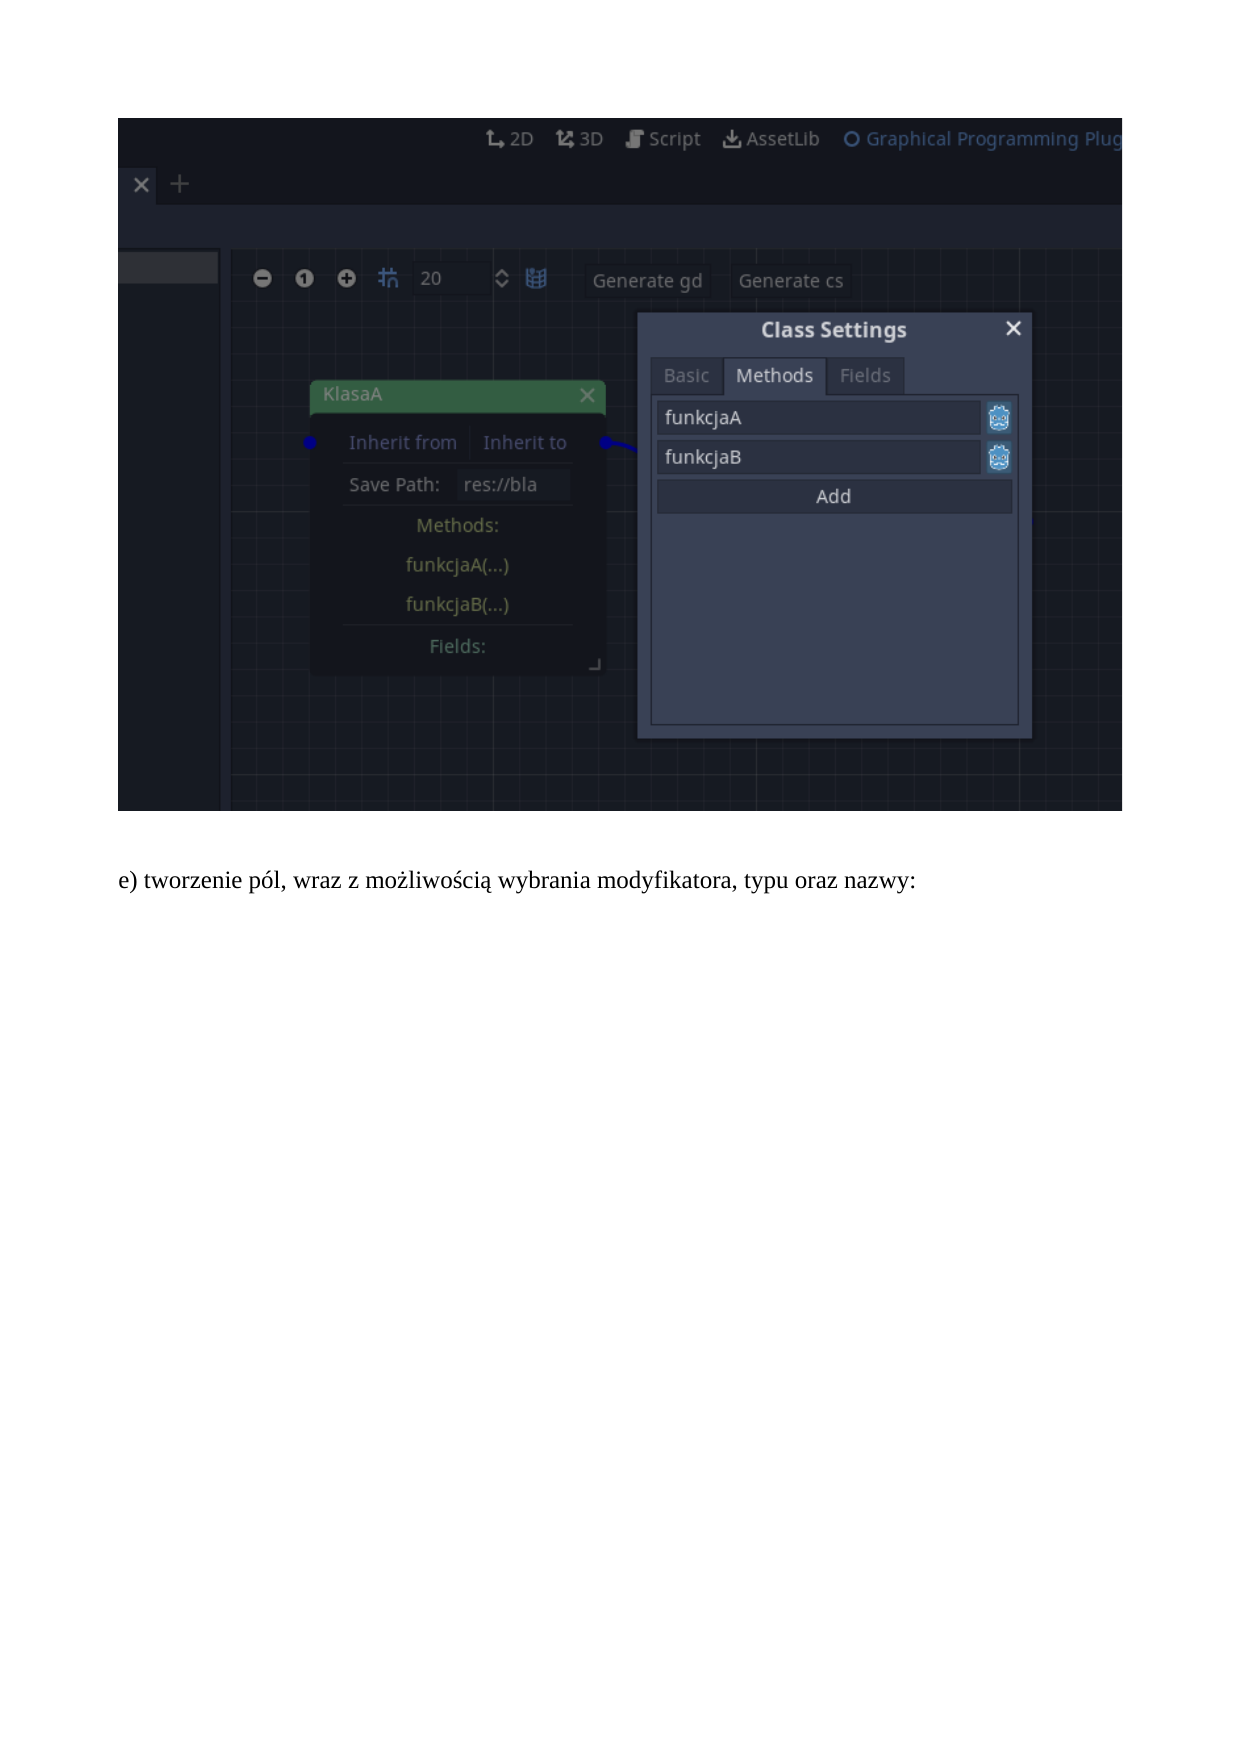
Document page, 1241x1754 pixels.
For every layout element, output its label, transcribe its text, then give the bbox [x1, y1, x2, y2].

picture [118, 118, 1123, 811]
text e) tworzenie pól, wraz z możliwością wybrania modyfikatora, typu oraz nazwy: [118, 865, 1122, 894]
